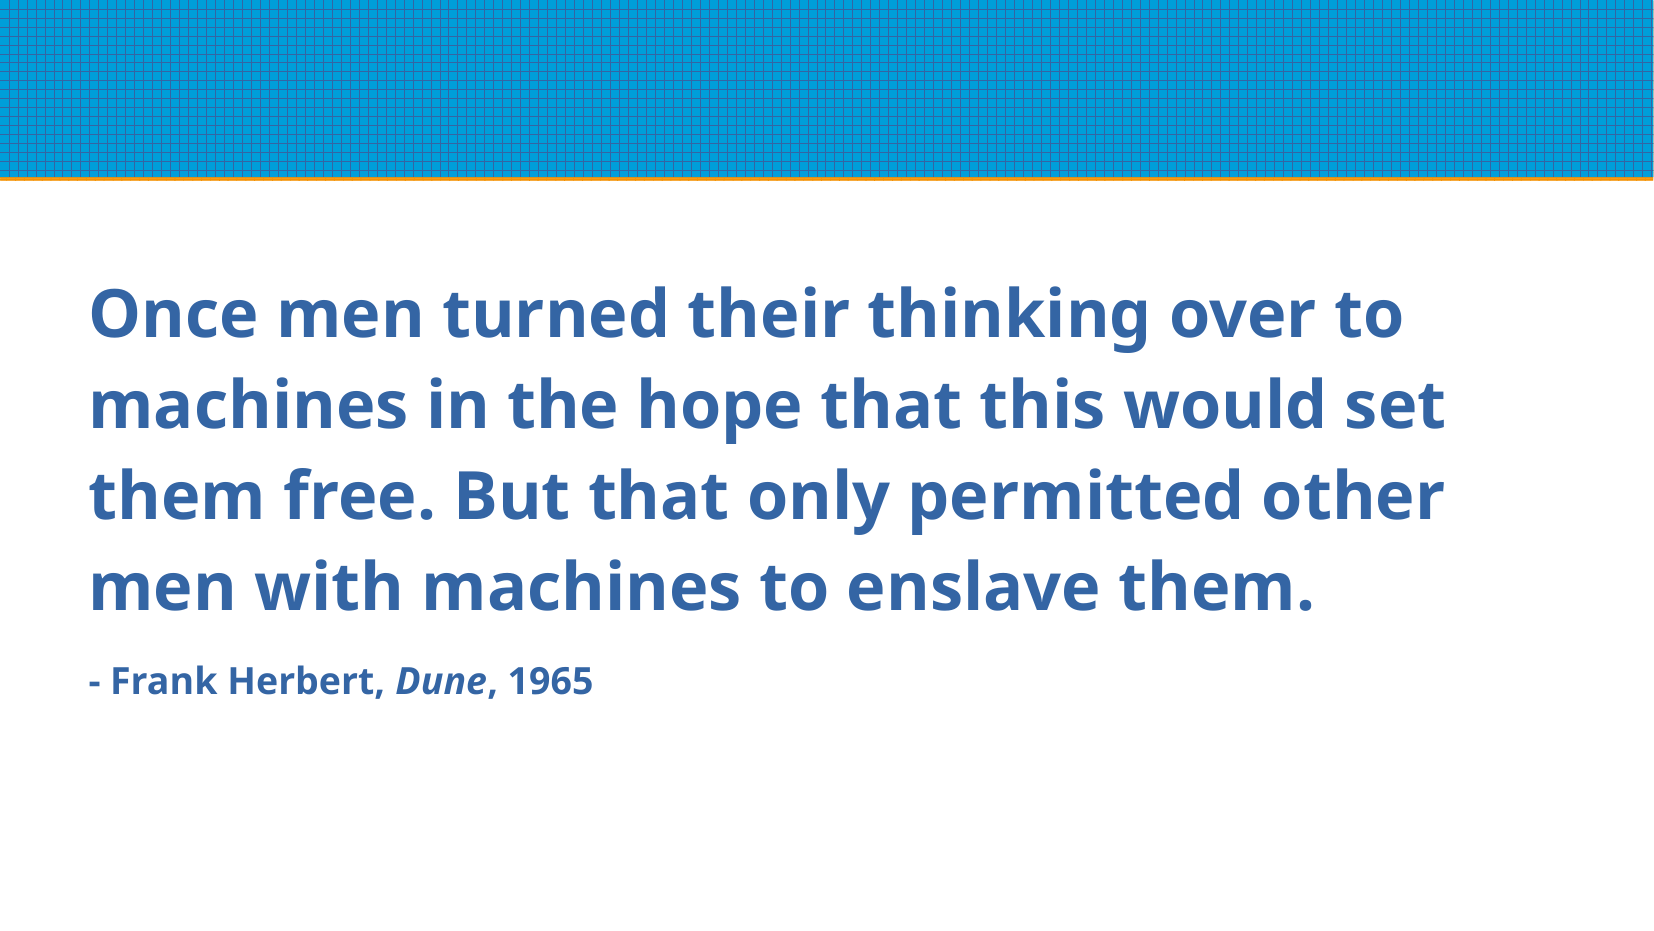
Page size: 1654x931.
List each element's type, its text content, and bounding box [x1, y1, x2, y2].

subtitle Once men turned their thinking over to machines in the hope that this would set them free. But that only permitted other men with machines to enslave them. - Frank Herbert, Dune, 1965 [88, 109, 1565, 863]
